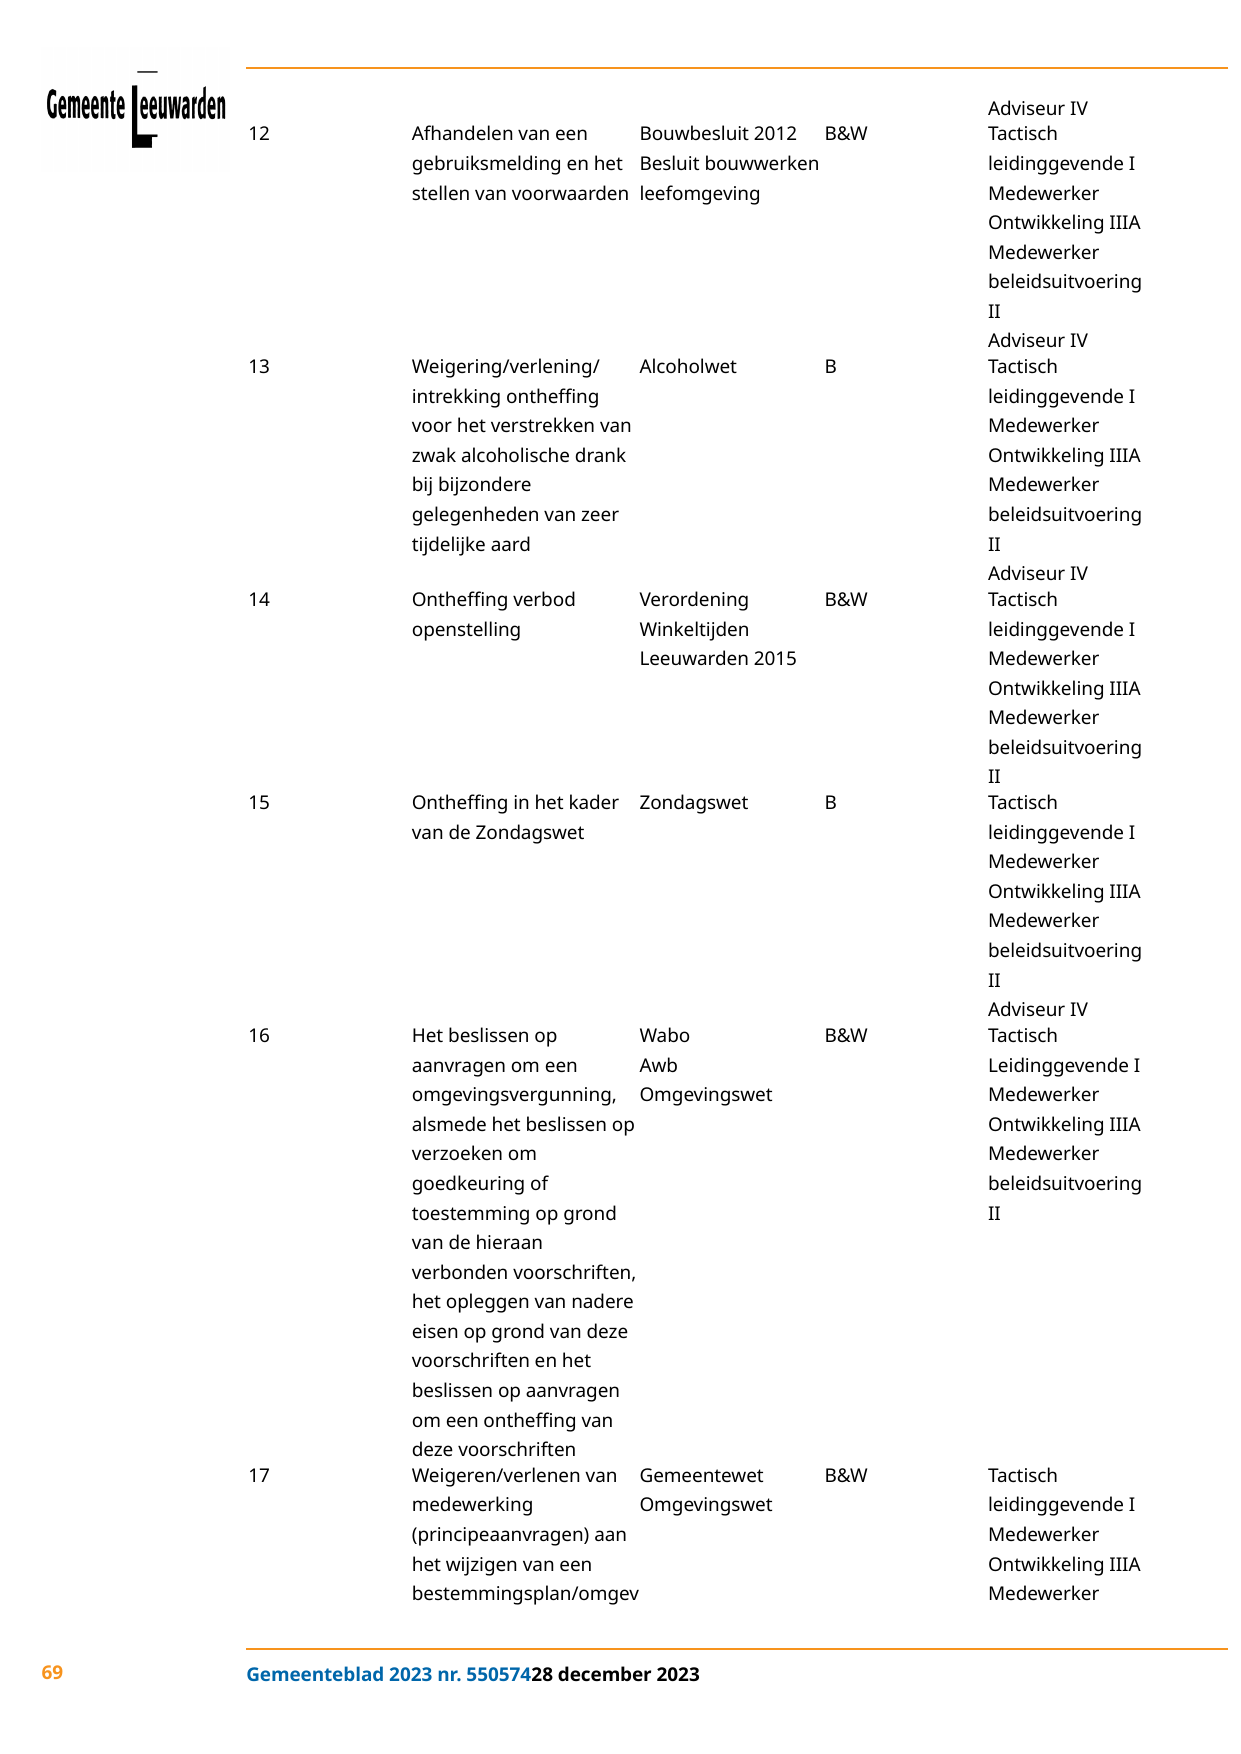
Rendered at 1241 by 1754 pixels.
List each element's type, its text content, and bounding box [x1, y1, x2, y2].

table_cell 12 [248, 121, 412, 353]
table_cell B&W [824, 586, 988, 789]
table_cell Tactisch leidinggevende I Medewerker Ontwikkeling IIIA Medewerker beleidsuitvoering II Adviseur IV [988, 353, 1152, 586]
table_cell Tactisch Leidinggevende I Medewerker Ontwikkeling IIIA Medewerker beleidsuitvoering II [988, 1022, 1152, 1462]
table_cell Het beslissen op aanvragen om een omgevingsvergunning, alsmede het beslissen op verzoeken om goedkeuring of toestemming op grond van de hieraan verbonden voorschriften, het opleggen van nadere eisen op grond van deze voorschriften en het beslissen op aanvragen om een ontheffing van deze voorschriften [412, 1022, 639, 1462]
table_cell [824, 95, 988, 121]
table_cell Ontheffing in het kader van de Zondagswet [412, 789, 639, 1022]
table_cell 14 [248, 586, 412, 789]
table_cell Adviseur IV [988, 95, 1152, 121]
table_cell Gemeentewet Omgevingswet [639, 1462, 824, 1606]
table_cell Tactisch leidinggevende I Medewerker Ontwikkeling IIIA Medewerker beleidsuitvoering II Adviseur IV [988, 789, 1152, 1022]
table_cell Zondagswet [639, 789, 824, 1022]
table_cell 13 [248, 353, 412, 586]
table_cell [248, 95, 412, 121]
table_cell [639, 95, 824, 121]
table_cell Bouwbesluit 2012 Besluit bouwwerken leefomgeving [639, 121, 824, 353]
table_cell [412, 95, 639, 121]
table_cell 15 [248, 789, 412, 1022]
table_cell 17 [248, 1462, 412, 1606]
table_cell Ontheffing verbod openstelling [412, 586, 639, 789]
table_cell Wabo Awb Omgevingswet [639, 1022, 824, 1462]
table_cell Tactisch leidinggevende I Medewerker Ontwikkeling IIIA Medewerker beleidsuitvoering II [988, 586, 1152, 789]
table_cell B&W [824, 1022, 988, 1462]
table_cell Weigering/verlening/ intrekking ontheffing voor het verstrekken van zwak alcoholische drank bij bijzondere gelegenheden van zeer tijdelijke aard [412, 353, 639, 586]
table_cell 16 [248, 1022, 412, 1462]
table_cell B&W [824, 121, 988, 353]
table_cell Weigeren/verlenen van medewerking (principeaanvragen) aan het wijzigen van een bestemmingsplan/omgev [412, 1462, 639, 1606]
picture [41, 47, 231, 172]
table_cell Afhandelen van een gebruiksmelding en het stellen van voorwaarden [412, 121, 639, 353]
table_cell Alcoholwet [639, 353, 824, 586]
table_cell Verordening Winkeltijden Leeuwarden 2015 [639, 586, 824, 789]
table_cell B [824, 353, 988, 586]
table_cell B [824, 789, 988, 1022]
table_cell B&W [824, 1462, 988, 1606]
table_cell Tactisch leidinggevende I Medewerker Ontwikkeling IIIA Medewerker [988, 1462, 1152, 1606]
table_cell Tactisch leidinggevende I Medewerker Ontwikkeling IIIA Medewerker beleidsuitvoering II Adviseur IV [988, 121, 1152, 353]
